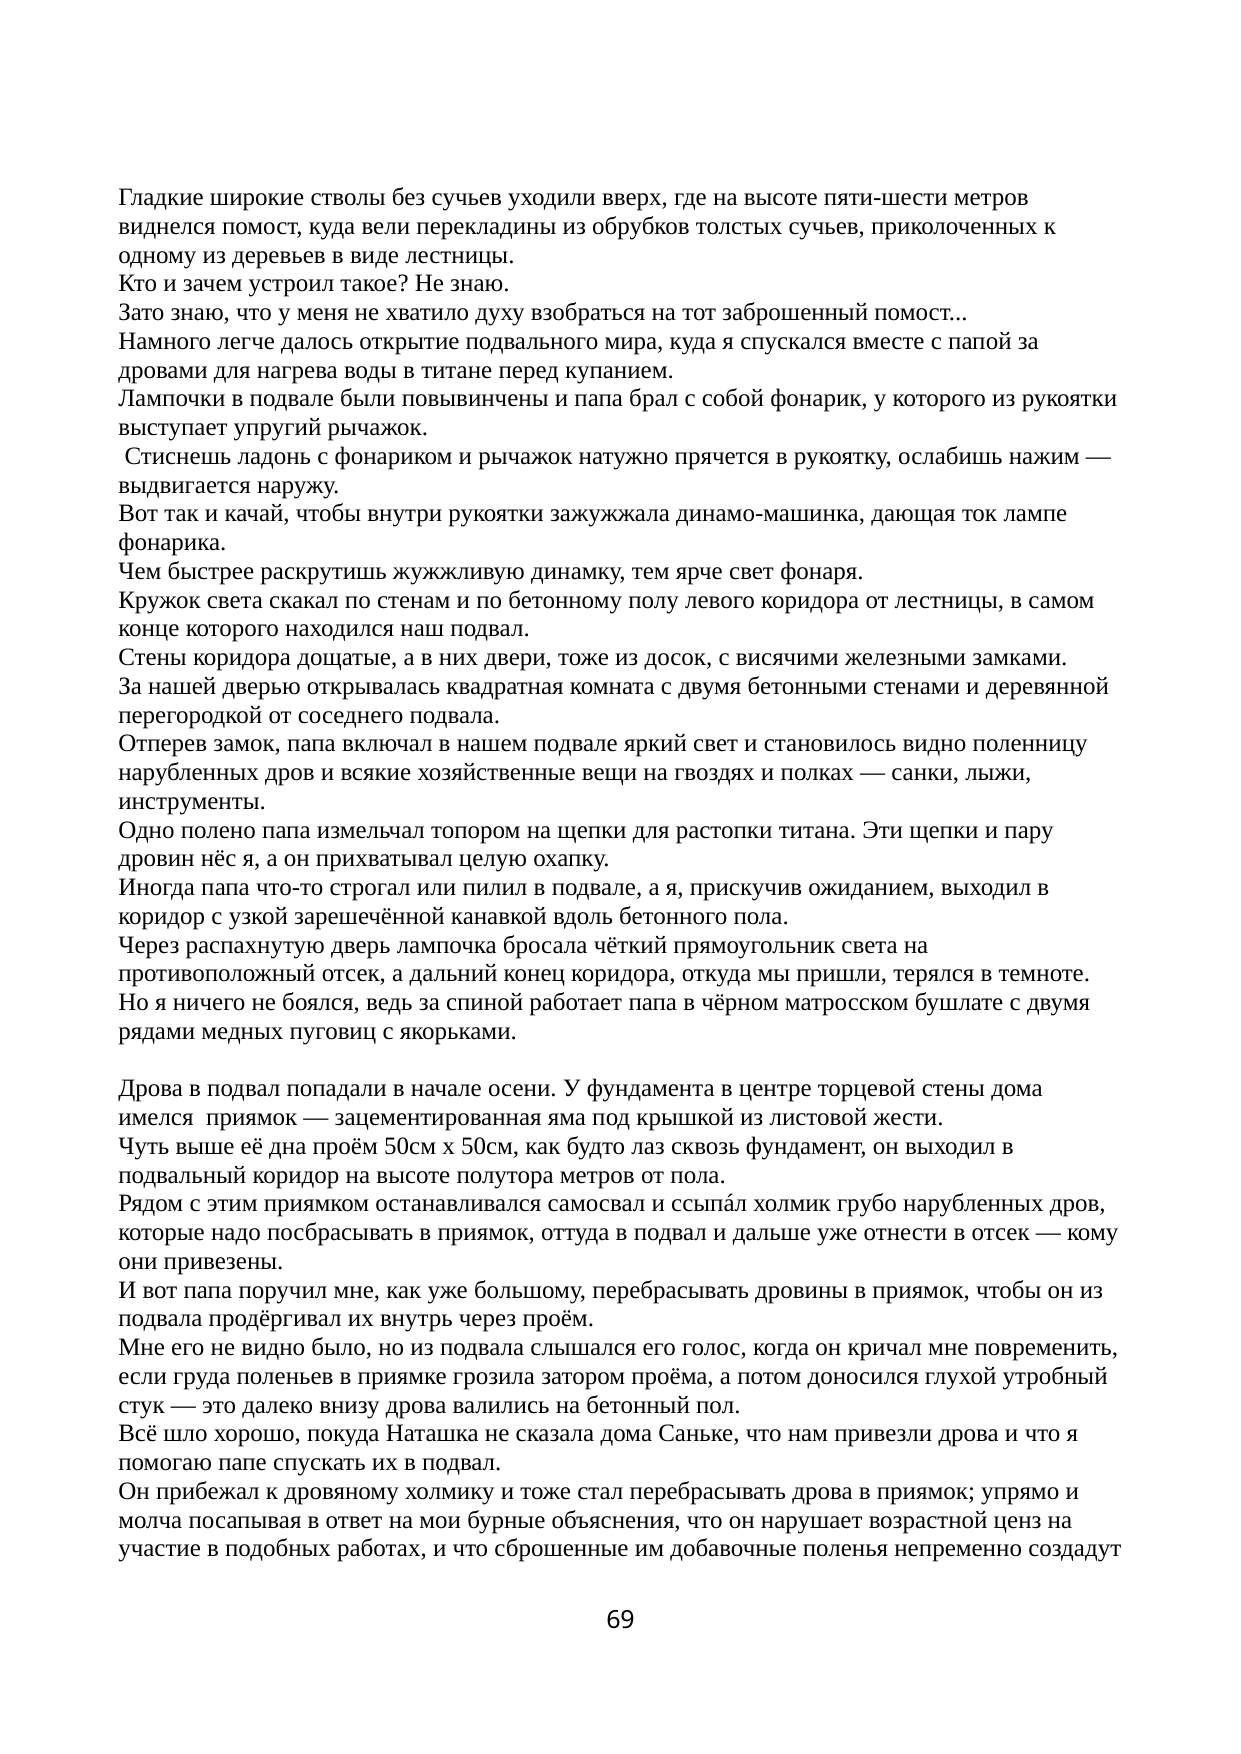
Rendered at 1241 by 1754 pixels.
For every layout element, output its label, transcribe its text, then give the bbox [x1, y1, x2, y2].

text Стены коридора дощатые, а в них двери, тоже из досок, с висячими железными замками. [118, 642, 1122, 671]
text Одно полено папа измельчал топором на щепки для растопки титана. Эти щепки и пару дровин нёс я, а он прихватывал целую охапку. [118, 815, 1122, 872]
text Гладкие широкие стволы без сучьев уходили вверх, где на высоте пяти-шести метров виднелся помост, куда вели перекладины из обрубков толстых сучьев, приколоченных к одному из деревьев в виде лестницы. [118, 182, 1122, 268]
text Чуть выше её дна проём 50см х 50см, как будто лаз сквозь фундамент, он выходил в подвальный коридор на высоте полутора метров от пола. [118, 1131, 1122, 1188]
text Чем быстрее раскрутишь жужжливую динамку, тем ярче свет фонаря. [118, 556, 1122, 585]
text Мне его не видно было, но из подвала слышался его голос, когда он кричал мне повременить, если груда поленьев в приямке грозила затором проёма, а потом доносился глухой утробный стук — это далеко внизу дрова валились на бетонный пол. [118, 1332, 1122, 1418]
text И вот папа поручил мне, как уже большому, перебрасывать дровины в приямок, чтобы он из подвала продёргивал их внутрь через проём. [118, 1275, 1122, 1332]
text Всё шло хорошо, покуда Наташка не сказала дома Саньке, что нам привезли дрова и что я помогаю папе спускать их в подвал. [118, 1418, 1122, 1476]
text Стиснешь ладонь с фонариком и рычажок натужно прячется в рукоятку, ослабишь нажим — выдвигается наружу. [118, 441, 1122, 498]
text Намного легче далось открытие подвального мира, куда я спускался вместе с папой за дровами для нагрева воды в титане перед купанием. [118, 326, 1122, 383]
text Дрова в подвал попадали в начале осени. У фундамента в центре торцевой стены дома имелся приямок — зацементированная яма под крышкой из листовой жести. [118, 1073, 1122, 1131]
text Кружок света скакал по стенам и по бетонному полу левого коридора от лестницы, в самом конце которого находился наш подвал. [118, 585, 1122, 642]
text Через распахнутую дверь лампочка бросала чёткий прямоугольник света на противоположный отсек, а дальний конец коридора, откуда мы пришли, терялся в темноте. Но я ничего не боялся, ведь за спиной работает папа в чёрном матросском бушлате с двумя рядами медных пуговиц с якорьками. [118, 930, 1122, 1045]
text Лампочки в подвале были повывинчены и папа брал с собой фонарик, у которого из рукоятки выступает упругий рычажок. [118, 383, 1122, 441]
text Иногда папа что-то строгал или пилил в подвале, а я, прискучив ожиданием, выходил в коридор с узкой зарешечённой канавкой вдоль бетонного пола. [118, 872, 1122, 930]
text За нашей дверью открывалась квадратная комната с двумя бетонными стенами и деревянной перегородкой от соседнего подвала. [118, 671, 1122, 728]
text Зато знаю, что у меня не хватило духу взобраться на тот заброшенный помост... [118, 297, 1122, 326]
text Рядом с этим приямком останавливался самосвал и ссыпáл холмик грубо нарубленных дров, которые надо посбрасывать в приямок, оттуда в подвал и дальше уже отнести в отсек — кому они привезены. [118, 1188, 1122, 1275]
text Он прибежал к дровяному холмику и тоже стал перебрасывать дрова в приямок; упрямо и молча посапывая в ответ на мои бурные объяснения, что он нарушает возрастной ценз на участие в подобных работах, и что сброшенные им добавочные поленья непременно создадут [118, 1476, 1122, 1562]
text Вот так и качай, чтобы внутри рукоятки зажужжала динамо-машинка, дающая ток лампе фонарика. [118, 498, 1122, 556]
text Кто и зачем устроил такое? Не знаю. [118, 268, 1122, 297]
text Отперев замок, папа включал в нашем подвале яркий свет и становилось видно поленницу нарубленных дров и всякие хозяйственные вещи на гвоздях и полках — санки, лыжи, инструменты. [118, 728, 1122, 815]
